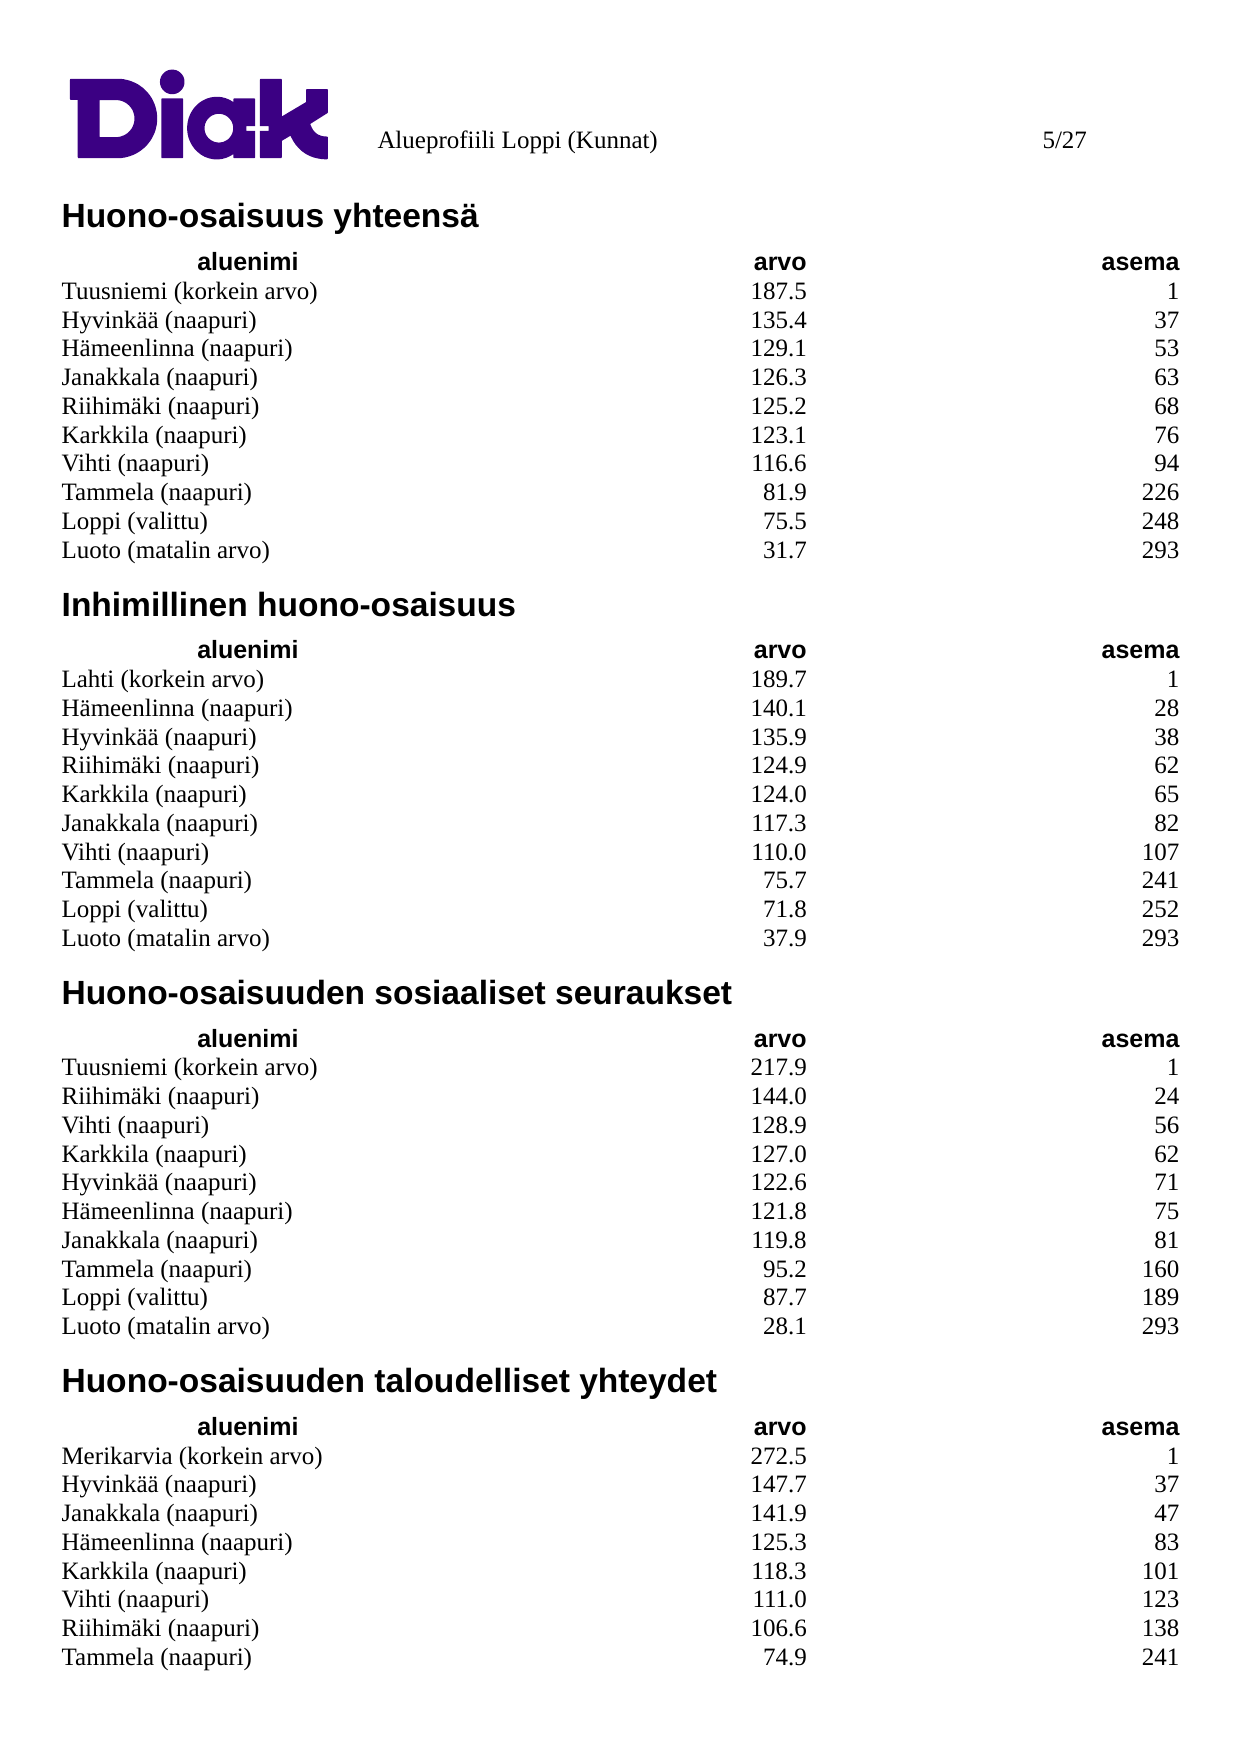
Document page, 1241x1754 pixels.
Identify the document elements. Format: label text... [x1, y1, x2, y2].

table_cell 74.9 [434, 1642, 806, 1671]
table_cell Hämeenlinna (naapuri) [61, 334, 434, 362]
table_cell 141.9 [434, 1498, 806, 1527]
table_cell 124.9 [434, 751, 806, 779]
table_cell 116.6 [434, 449, 806, 477]
table_header arvo [434, 1024, 806, 1052]
table_cell 140.1 [434, 693, 806, 722]
table_header aluenimi [61, 1412, 434, 1441]
table_cell Loppi (valittu) [61, 1283, 434, 1311]
table_cell Tammela (naapuri) [61, 1642, 434, 1671]
table_cell 241 [806, 1642, 1179, 1671]
table_cell 1 [806, 1053, 1179, 1081]
table_cell Tuusniemi (korkein arvo) [61, 1053, 434, 1081]
table_cell 106.6 [434, 1613, 806, 1642]
table_cell 53 [806, 334, 1179, 362]
table_cell 1 [806, 664, 1179, 693]
table_cell Karkkila (naapuri) [61, 420, 434, 448]
subtitle Huono-osaisuus yhteensä [61, 196, 1179, 235]
table_cell 110.0 [434, 837, 806, 866]
table_cell Tammela (naapuri) [61, 1254, 434, 1282]
table_cell Lahti (korkein arvo) [61, 664, 434, 693]
table_cell 81 [806, 1225, 1179, 1254]
table_cell 189 [806, 1283, 1179, 1311]
table_cell 56 [806, 1110, 1179, 1139]
table_cell Janakkala (naapuri) [61, 362, 434, 391]
table_cell 68 [806, 391, 1179, 420]
table_cell 37 [806, 305, 1179, 333]
table_cell 293 [806, 923, 1179, 952]
subtitle Inhimillinen huono-osaisuus [61, 584, 1179, 623]
table_cell 121.8 [434, 1196, 806, 1225]
table_header aluenimi [61, 1024, 434, 1052]
table_cell 128.9 [434, 1110, 806, 1139]
table_cell 75.5 [434, 506, 806, 535]
table_header aluenimi [61, 247, 434, 276]
table_cell 135.9 [434, 722, 806, 751]
table_cell 83 [806, 1527, 1179, 1556]
table_header aluenimi [61, 636, 434, 664]
table_cell 123.1 [434, 420, 806, 448]
table_cell 293 [806, 535, 1179, 563]
table_cell 189.7 [434, 664, 806, 693]
table_cell 241 [806, 866, 1179, 894]
table_cell Luoto (matalin arvo) [61, 923, 434, 952]
table_cell 38 [806, 722, 1179, 751]
table_cell 75.7 [434, 866, 806, 894]
table_header asema [806, 636, 1179, 664]
table_cell 47 [806, 1498, 1179, 1527]
table_cell 125.3 [434, 1527, 806, 1556]
table_cell 101 [806, 1556, 1179, 1584]
table_cell 82 [806, 808, 1179, 837]
table_cell Janakkala (naapuri) [61, 808, 434, 837]
table_cell 226 [806, 477, 1179, 506]
table_cell 75 [806, 1196, 1179, 1225]
table_cell 119.8 [434, 1225, 806, 1254]
table_cell Riihimäki (naapuri) [61, 1613, 434, 1642]
table_cell 135.4 [434, 305, 806, 333]
table_cell 71.8 [434, 894, 806, 923]
table_cell Tammela (naapuri) [61, 866, 434, 894]
table_cell 31.7 [434, 535, 806, 563]
table_cell 63 [806, 362, 1179, 391]
table_cell 144.0 [434, 1081, 806, 1110]
table_cell Janakkala (naapuri) [61, 1225, 434, 1254]
table_cell Riihimäki (naapuri) [61, 1081, 434, 1110]
table_cell Tammela (naapuri) [61, 477, 434, 506]
table_cell 71 [806, 1168, 1179, 1196]
table_cell Karkkila (naapuri) [61, 779, 434, 808]
table_cell 293 [806, 1311, 1179, 1340]
table_cell 129.1 [434, 334, 806, 362]
table_cell 272.5 [434, 1441, 806, 1469]
table_cell 76 [806, 420, 1179, 448]
table_cell 28.1 [434, 1311, 806, 1340]
table_cell 62 [806, 751, 1179, 779]
table_cell 107 [806, 837, 1179, 866]
table_cell Loppi (valittu) [61, 894, 434, 923]
table_cell Luoto (matalin arvo) [61, 535, 434, 563]
table_cell 123 [806, 1585, 1179, 1613]
table_cell 217.9 [434, 1053, 806, 1081]
table_cell Hämeenlinna (naapuri) [61, 693, 434, 722]
table_cell 187.5 [434, 276, 806, 305]
table_cell Hämeenlinna (naapuri) [61, 1196, 434, 1225]
subtitle Huono-osaisuuden sosiaaliset seuraukset [61, 973, 1179, 1011]
table_cell 118.3 [434, 1556, 806, 1584]
table_cell Vihti (naapuri) [61, 449, 434, 477]
table_cell 160 [806, 1254, 1179, 1282]
table_cell Merikarvia (korkein arvo) [61, 1441, 434, 1469]
table_cell 37 [806, 1470, 1179, 1498]
table_cell 122.6 [434, 1168, 806, 1196]
table_cell Hyvinkää (naapuri) [61, 1168, 434, 1196]
table_cell Hämeenlinna (naapuri) [61, 1527, 434, 1556]
table_cell 138 [806, 1613, 1179, 1642]
table_cell 28 [806, 693, 1179, 722]
table_header arvo [434, 636, 806, 664]
table_cell Tuusniemi (korkein arvo) [61, 276, 434, 305]
table_cell Vihti (naapuri) [61, 1110, 434, 1139]
table_cell Vihti (naapuri) [61, 1585, 434, 1613]
table_cell Hyvinkää (naapuri) [61, 1470, 434, 1498]
table_cell 127.0 [434, 1139, 806, 1167]
table_cell 252 [806, 894, 1179, 923]
table_cell 62 [806, 1139, 1179, 1167]
table_cell 24 [806, 1081, 1179, 1110]
table_header asema [806, 247, 1179, 276]
table_cell Karkkila (naapuri) [61, 1556, 434, 1584]
table_cell 124.0 [434, 779, 806, 808]
subtitle Huono-osaisuuden taloudelliset yhteydet [61, 1361, 1179, 1399]
table_cell 1 [806, 276, 1179, 305]
table_cell 111.0 [434, 1585, 806, 1613]
table_cell Riihimäki (naapuri) [61, 751, 434, 779]
table_cell 37.9 [434, 923, 806, 952]
table_cell 1 [806, 1441, 1179, 1469]
table_header asema [806, 1024, 1179, 1052]
table_cell 248 [806, 506, 1179, 535]
table_cell Vihti (naapuri) [61, 837, 434, 866]
table_cell 95.2 [434, 1254, 806, 1282]
table_cell Riihimäki (naapuri) [61, 391, 434, 420]
table_cell 94 [806, 449, 1179, 477]
table_cell Hyvinkää (naapuri) [61, 722, 434, 751]
table_cell 126.3 [434, 362, 806, 391]
table_cell Janakkala (naapuri) [61, 1498, 434, 1527]
table_cell 125.2 [434, 391, 806, 420]
table_cell 81.9 [434, 477, 806, 506]
table_header asema [806, 1412, 1179, 1441]
table_cell Karkkila (naapuri) [61, 1139, 434, 1167]
table_cell 65 [806, 779, 1179, 808]
table_cell Hyvinkää (naapuri) [61, 305, 434, 333]
table_cell 117.3 [434, 808, 806, 837]
table_header arvo [434, 247, 806, 276]
table_cell Luoto (matalin arvo) [61, 1311, 434, 1340]
table_header arvo [434, 1412, 806, 1441]
table_cell 147.7 [434, 1470, 806, 1498]
table_cell Loppi (valittu) [61, 506, 434, 535]
table_cell 87.7 [434, 1283, 806, 1311]
